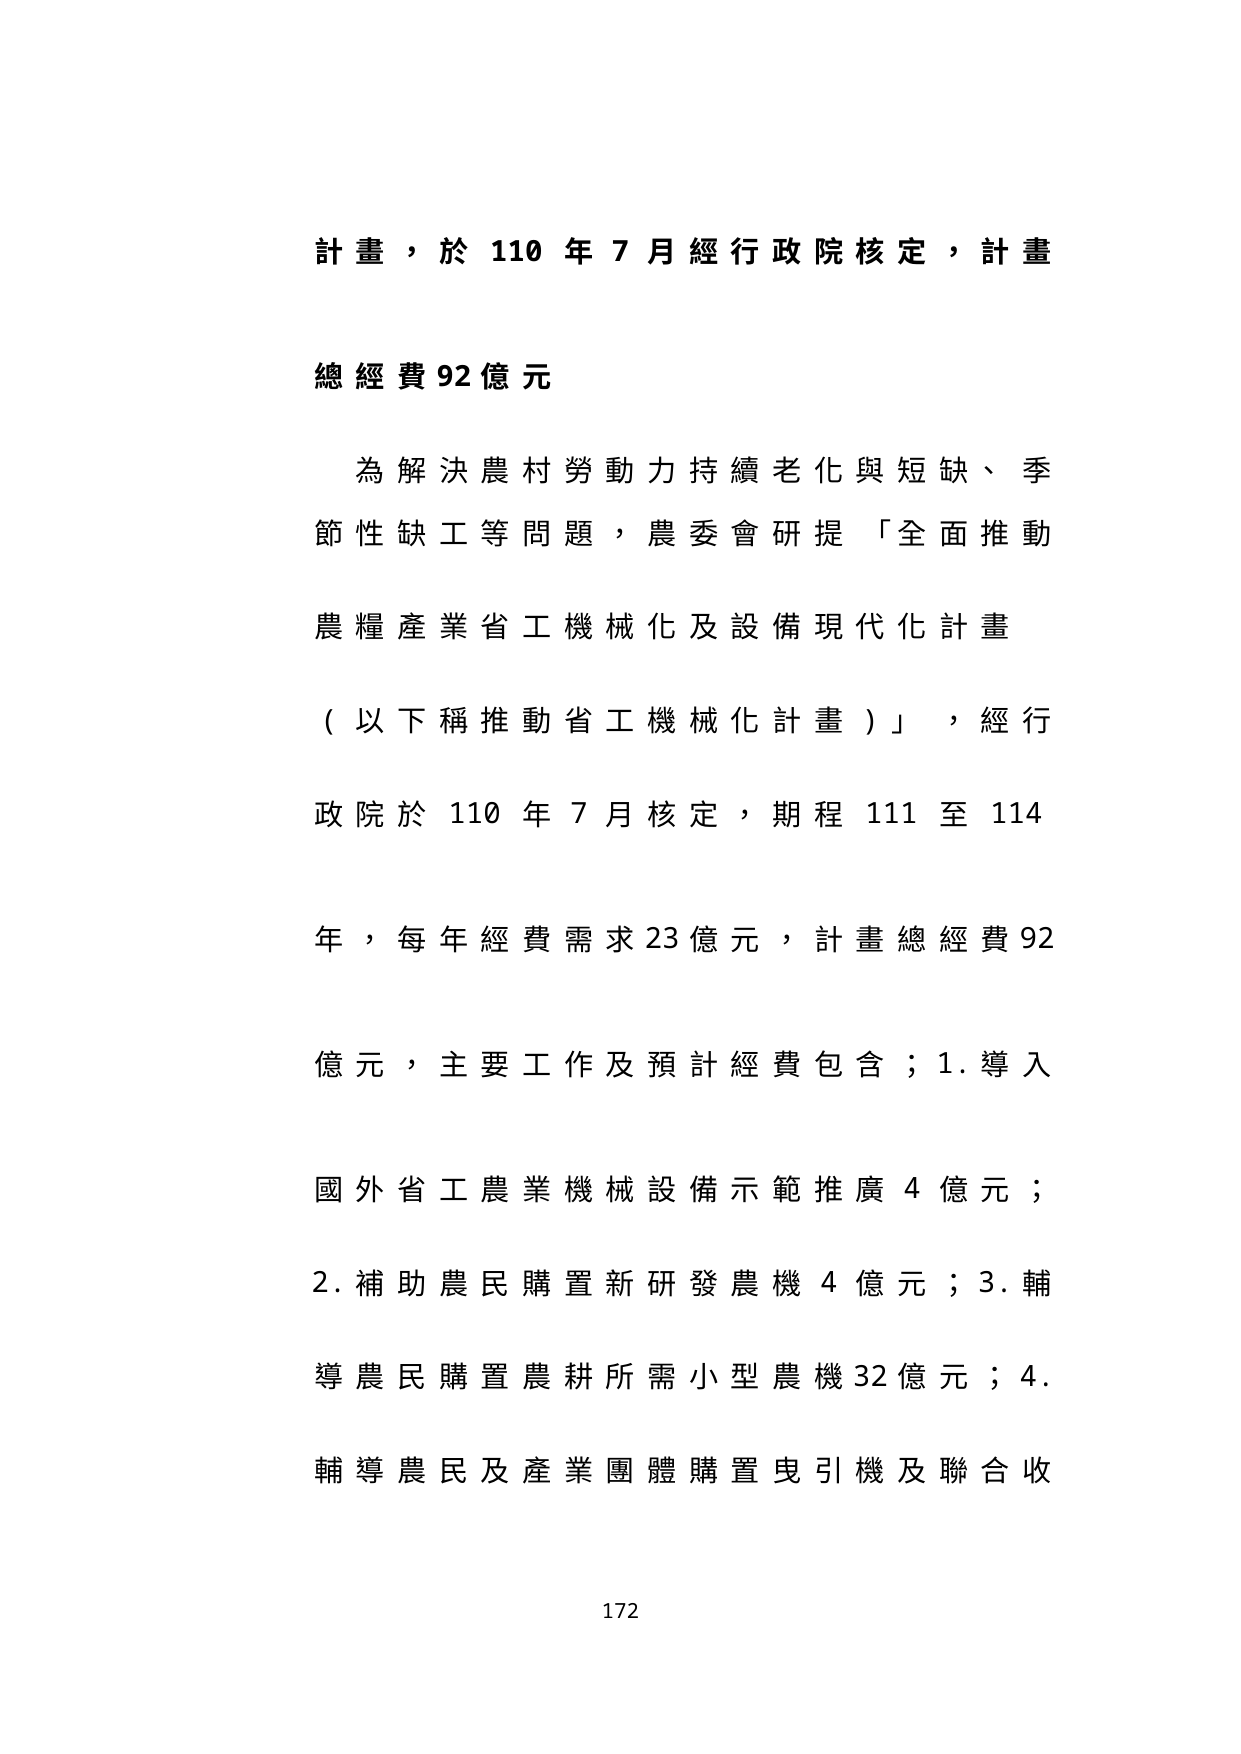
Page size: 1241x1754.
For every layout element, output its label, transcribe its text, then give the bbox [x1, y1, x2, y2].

text 計畫，於110年7月經行政院核定，計畫總經費92億元 [242, 177, 1058, 427]
text 為解決農村勞動力持續老化與短缺、季節性缺工等問題，農委會研提「全面推動農糧產業省工機械化及設備現代化計畫(以下稱推動省工機械化計畫)」，經行政院於110年7月核定，期程111至114年，每年經費需求23億元，計畫總經費92億元，主要工作及預計經費包含；1.導入國外省工農業機械設備示範推廣4億元；2.補助農民購置新研發農機4億元；3.輔導農民購置農耕所需小型農機32億元；4.輔導農民及產業團體購置曳引機及聯合收 [271, 427, 1058, 1490]
